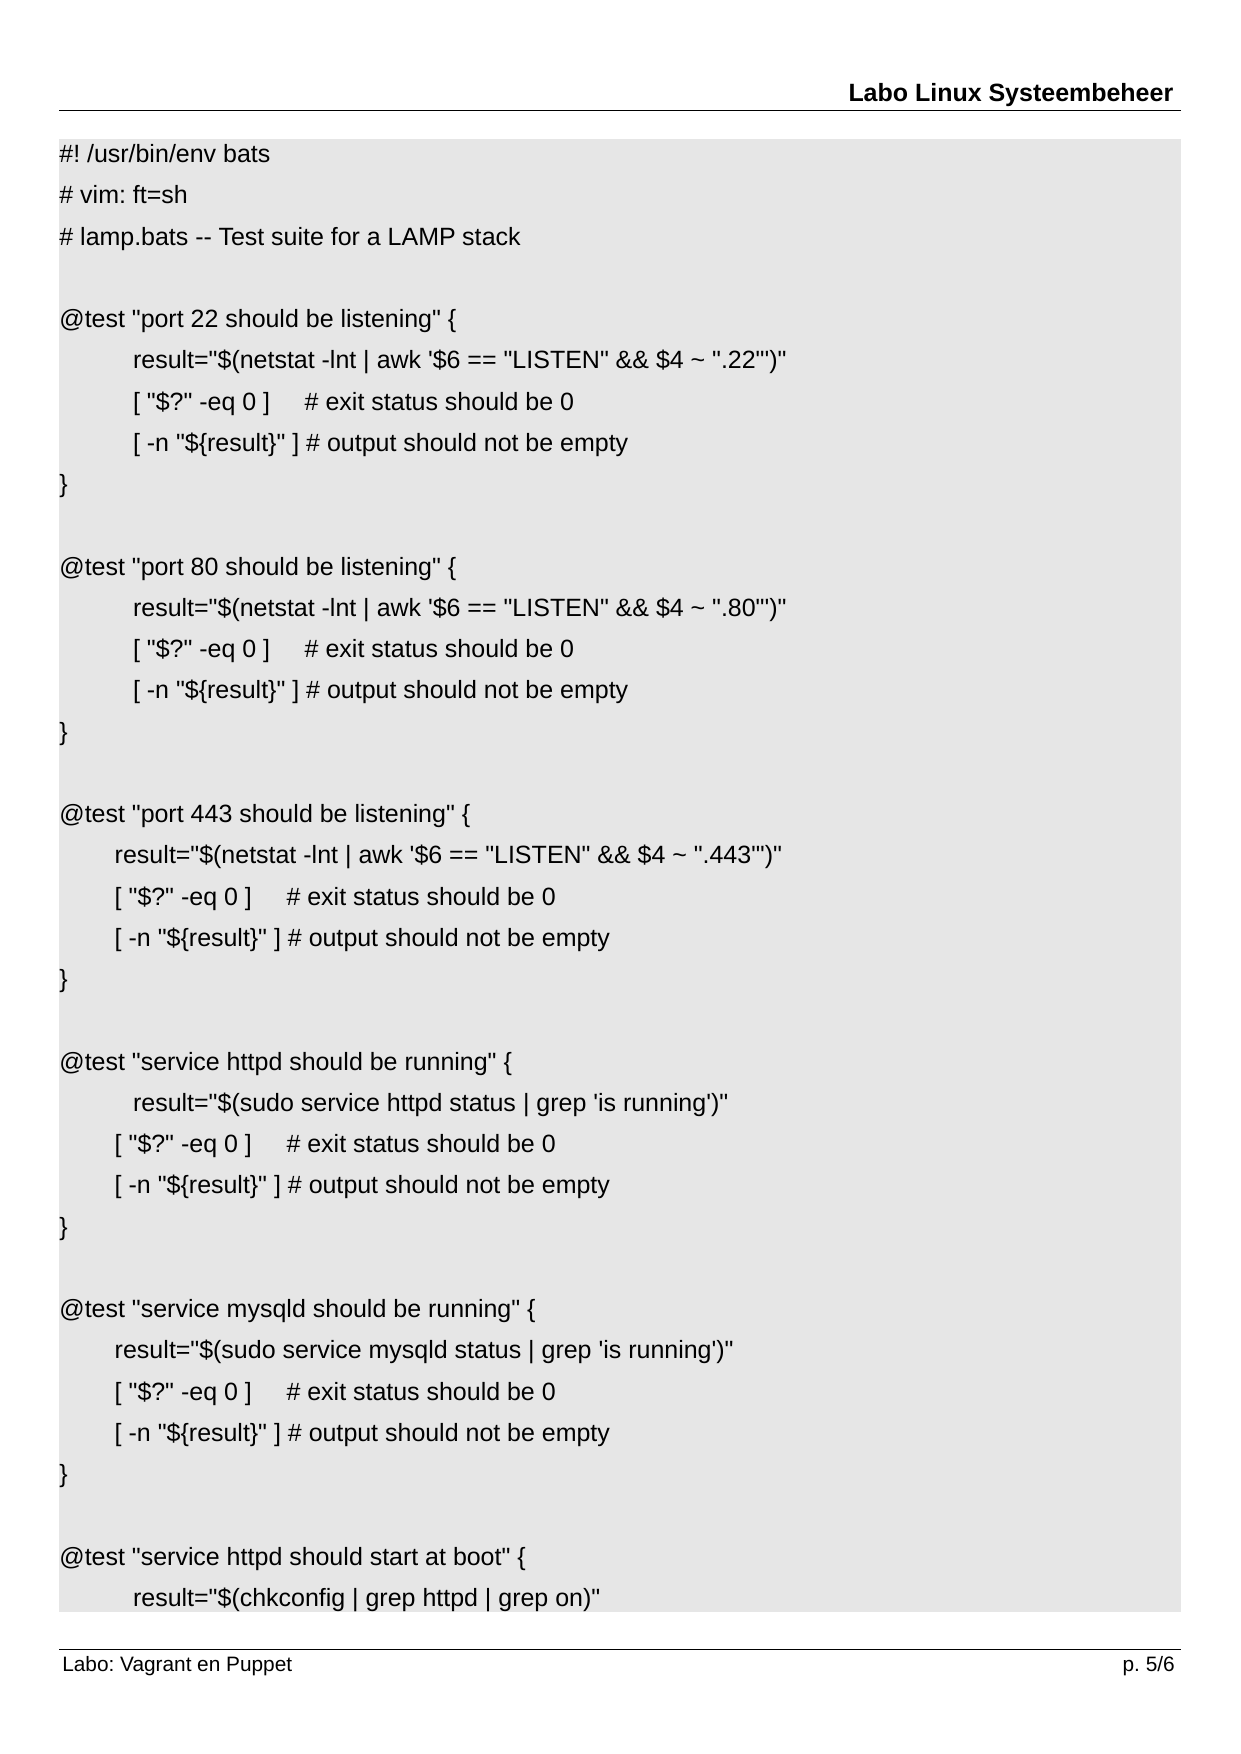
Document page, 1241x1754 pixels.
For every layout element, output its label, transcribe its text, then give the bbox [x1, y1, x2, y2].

text result="$(sudo service mysqld status | grep 'is running')" [59, 1335, 1181, 1364]
text [ -n "${result}" ] # output should not be empty [59, 1170, 1181, 1199]
text @test "port 80 should be listening" { [59, 552, 1181, 580]
text } [59, 717, 1181, 745]
text # vim: ft=sh [59, 180, 1181, 209]
text result="$(netstat -lnt | awk '$6 == "LISTEN" && $4 ~ ".443"')" [59, 840, 1181, 869]
text @test "port 22 should be listening" { [59, 304, 1181, 333]
text } [59, 469, 1181, 498]
text result="$(sudo service httpd status | grep 'is running')" [59, 1088, 1181, 1117]
text #! /usr/bin/env bats [59, 139, 1181, 168]
text # lamp.bats -- Test suite for a LAMP stack [59, 222, 1181, 250]
text @test "service mysqld should be running" { [59, 1294, 1181, 1323]
text [ "$?" -eq 0 ] # exit status should be 0 [59, 1129, 1181, 1158]
text [ "$?" -eq 0 ] # exit status should be 0 [59, 882, 1181, 910]
text [ "$?" -eq 0 ] # exit status should be 0 [59, 634, 1181, 663]
text result="$(chkconfig | grep httpd | grep on)" [59, 1583, 1181, 1612]
text } [59, 1212, 1181, 1240]
text [ -n "${result}" ] # output should not be empty [59, 923, 1181, 952]
text } [59, 1459, 1181, 1488]
text [ "$?" -eq 0 ] # exit status should be 0 [59, 387, 1181, 415]
text @test "port 443 should be listening" { [59, 799, 1181, 828]
text [ "$?" -eq 0 ] # exit status should be 0 [59, 1377, 1181, 1405]
text [ -n "${result}" ] # output should not be empty [59, 1418, 1181, 1447]
text @test "service httpd should be running" { [59, 1047, 1181, 1075]
text result="$(netstat -lnt | awk '$6 == "LISTEN" && $4 ~ ".80"')" [59, 593, 1181, 622]
text [ -n "${result}" ] # output should not be empty [59, 675, 1181, 704]
text } [59, 964, 1181, 993]
text @test "service httpd should start at boot" { [59, 1542, 1181, 1570]
text result="$(netstat -lnt | awk '$6 == "LISTEN" && $4 ~ ".22"')" [59, 345, 1181, 374]
text [ -n "${result}" ] # output should not be empty [59, 428, 1181, 457]
